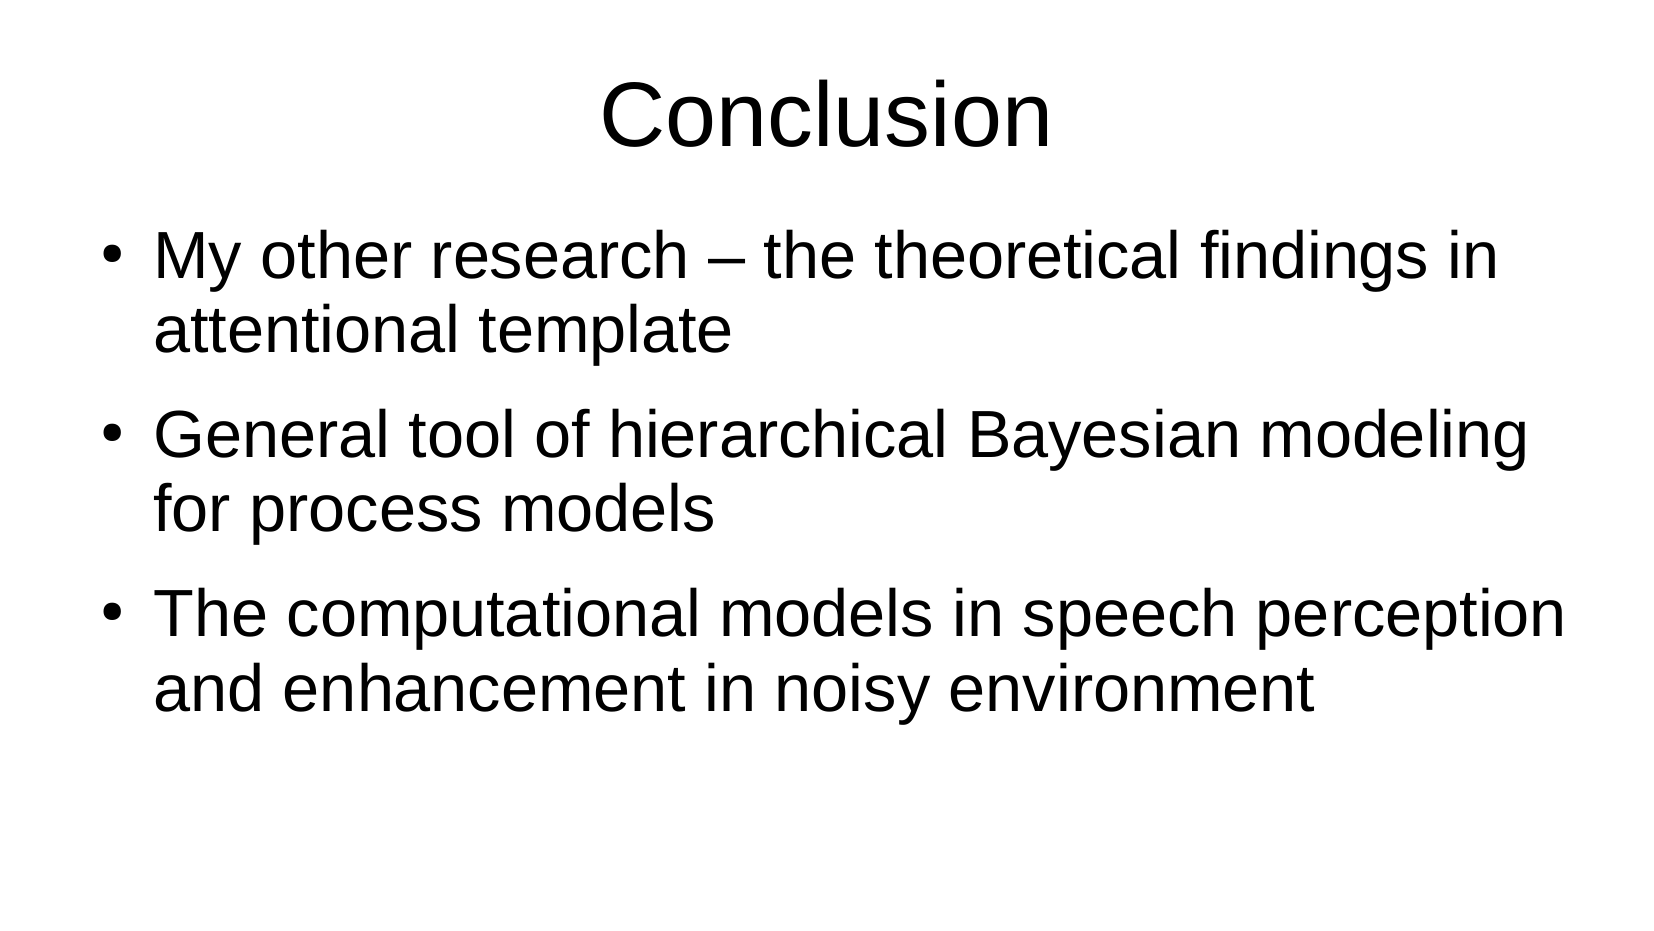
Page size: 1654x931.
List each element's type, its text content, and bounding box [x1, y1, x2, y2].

list My other research – the theoretical findings in attentional template General tool of hierarchical Bayesian modeling for process models The computational models in speech perception and enhancement in noisy environment [82, 217, 1571, 758]
title Conclusion [82, 37, 1571, 193]
